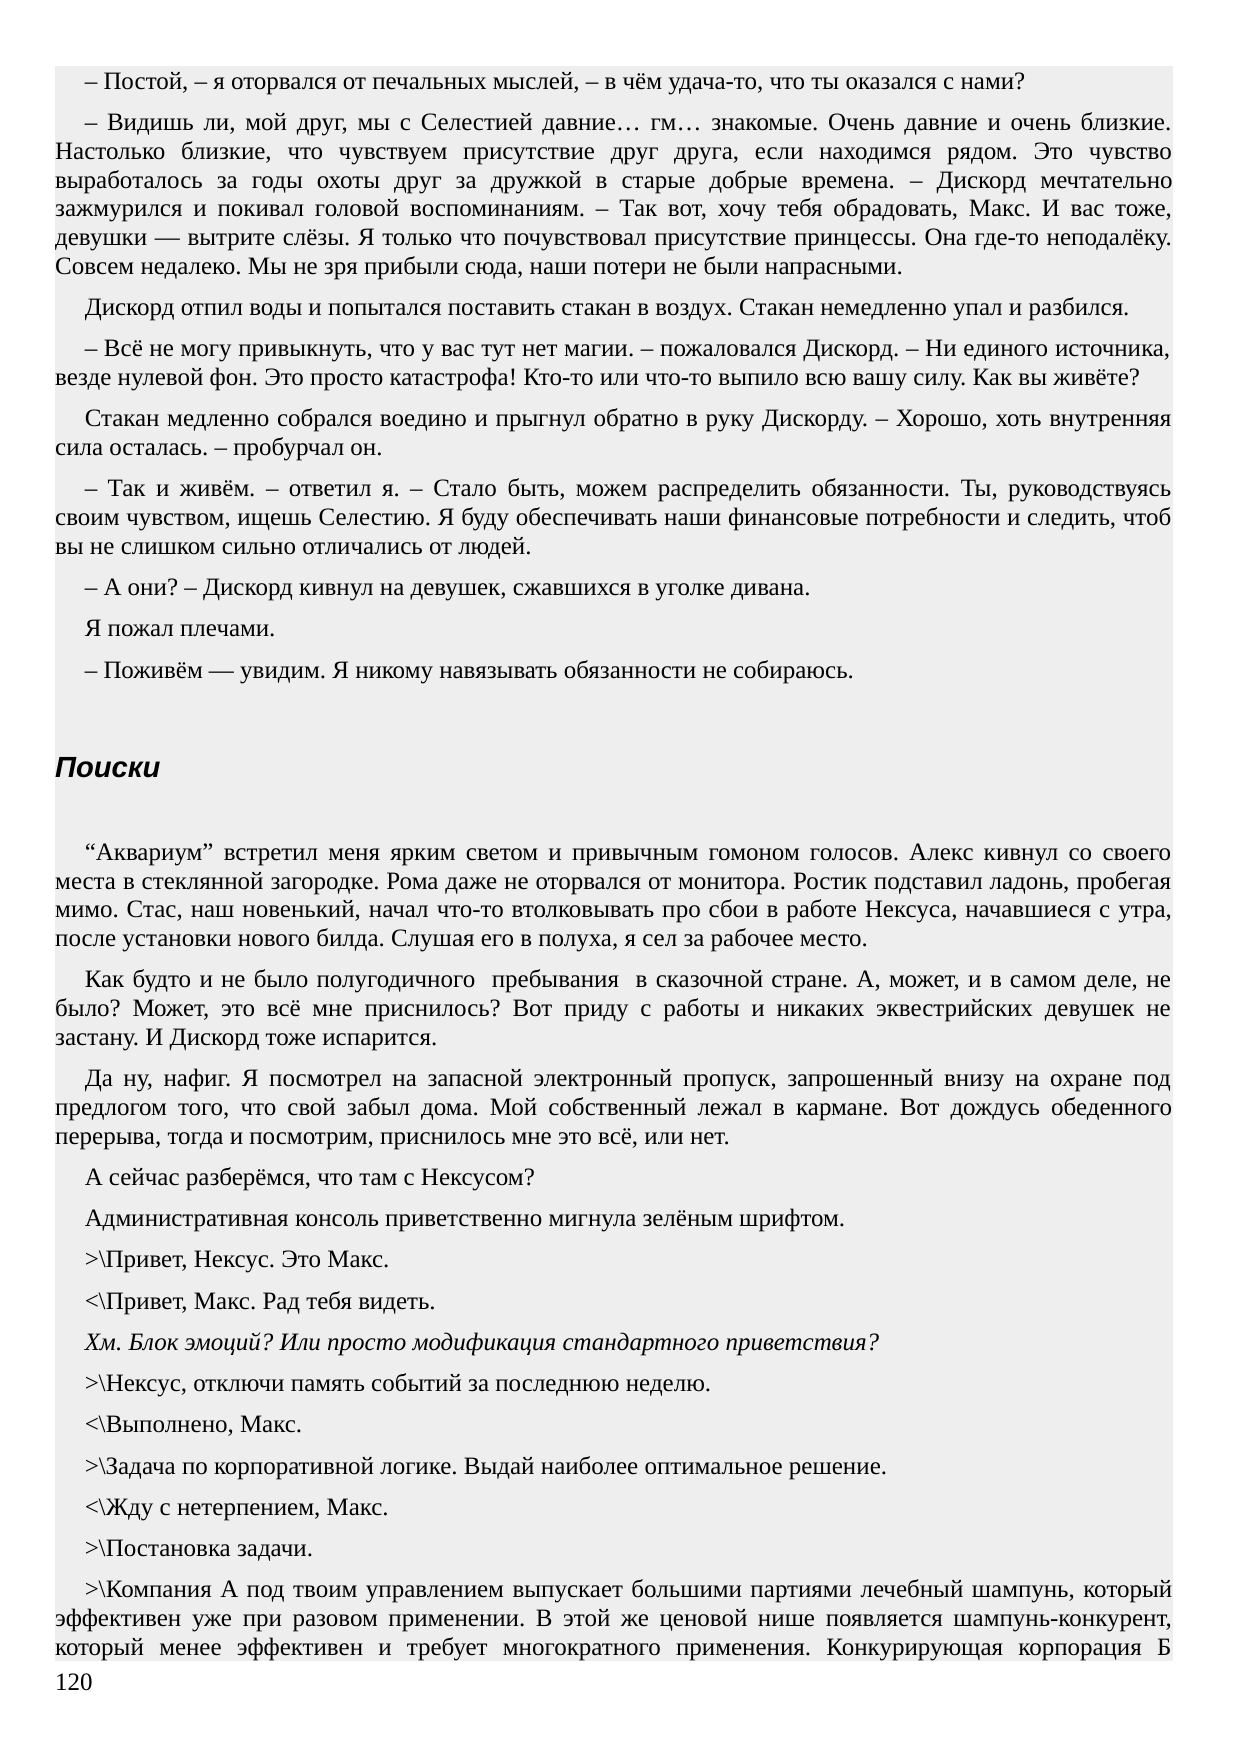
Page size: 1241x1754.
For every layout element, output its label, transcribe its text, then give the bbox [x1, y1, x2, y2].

subtitle Поиски [55, 750, 1173, 783]
text Дискорд отпил воды и попытался поставить стакан в воздух. Стакан немедленно упал и разбился. [55, 292, 1173, 321]
text Стакан медленно собрался воедино и прыгнул обратно в руку Дискорду. – Хорошо, хоть внутренняя сила осталась. – пробурчал он. [55, 403, 1173, 461]
text >\Постановка задачи. [55, 1533, 1173, 1562]
text – Видишь ли, мой друг, мы с Селестией давние… гм… знакомые. Очень давние и очень близкие. Настолько близкие, что чувствуем присутствие друг друга, если находимся рядом. Это чувство выработалось за годы охоты друг за дружкой в старые добрые времена. – Дискорд мечтательно зажмурился и покивал головой воспоминаниям. – Так вот, хочу тебя обрадовать, Макс. И вас тоже, девушки — вытрите слёзы. Я только что почувствовал присутствие принцессы. Она где-то неподалёку. Совсем недалеко. Мы не зря прибыли сюда, наши потери не были напрасными. [55, 107, 1173, 280]
text Я пожал плечами. [55, 613, 1173, 642]
text <\Жду с нетерпением, Макс. [55, 1492, 1173, 1521]
text – Всё не могу привыкнуть, что у вас тут нет магии. – пожаловался Дискорд. – Ни единого источника, везде нулевой фон. Это просто катастрофа! Кто-то или что-то выпило всю вашу силу. Как вы живёте? [55, 333, 1173, 391]
text <\Привет, Макс. Рад тебя видеть. [55, 1286, 1173, 1314]
text >\Задача по корпоративной логике. Выдай наиболее оптимальное решение. [55, 1451, 1173, 1479]
text – Постой, – я оторвался от печальных мыслей, – в чём удача-то, что ты оказался с нами? [55, 66, 1173, 95]
text “Аквариум” встретил меня ярким светом и привычным гомоном голосов. Алекс кивнул со своего места в стеклянной загородке. Рома даже не оторвался от монитора. Ростик подставил ладонь, пробегая мимо. Стас, наш новенький, начал что-то втолковывать про сбои в работе Нексуса, начавшиеся с утра, после установки нового билда. Слушая его в полуха, я сел за рабочее место. [55, 837, 1173, 952]
text Как будто и не было полугодичного пребывания в сказочной стране. А, может, и в самом деле, не было? Может, это всё мне приснилось? Вот приду с работы и никаких эквестрийских девушек не застану. И Дискорд тоже испарится. [55, 964, 1173, 1051]
text – Поживём — увидим. Я никому навязывать обязанности не собираюсь. [55, 655, 1173, 683]
text >\Компания А под твоим управлением выпускает большими партиями лечебный шампунь, который эффективен уже при разовом применении. В этой же ценовой нише появляется шампунь-конкурент, который менее эффективен и требует многократного применения. Конкурирующая корпорация Б [55, 1574, 1173, 1661]
text >\Привет, Нексус. Это Макс. [55, 1244, 1173, 1273]
text – А они? – Дискорд кивнул на девушек, сжавшихся в уголке дивана. [55, 572, 1173, 601]
text Хм. Блок эмоций? Или просто модификация стандартного приветствия? [55, 1327, 1173, 1356]
text >\Нексус, отключи память событий за последнюю неделю. [55, 1368, 1173, 1397]
text А сейчас разберёмся, что там с Нексусом? [55, 1162, 1173, 1191]
text <\Выполнено, Макс. [55, 1409, 1173, 1438]
text – Так и живём. – ответил я. – Стало быть, можем распределить обязанности. Ты, руководствуясь своим чувством, ищешь Селестию. Я буду обеспечивать наши финансовые потребности и следить, чтоб вы не слишком сильно отличались от людей. [55, 473, 1173, 560]
text Да ну, нафиг. Я посмотрел на запасной электронный пропуск, запрошенный внизу на охране под предлогом того, что свой забыл дома. Мой собственный лежал в кармане. Вот дождусь обеденного перерыва, тогда и посмотрим, приснилось мне это всё, или нет. [55, 1063, 1173, 1149]
text Административная консоль приветственно мигнула зелёным шрифтом. [55, 1203, 1173, 1232]
